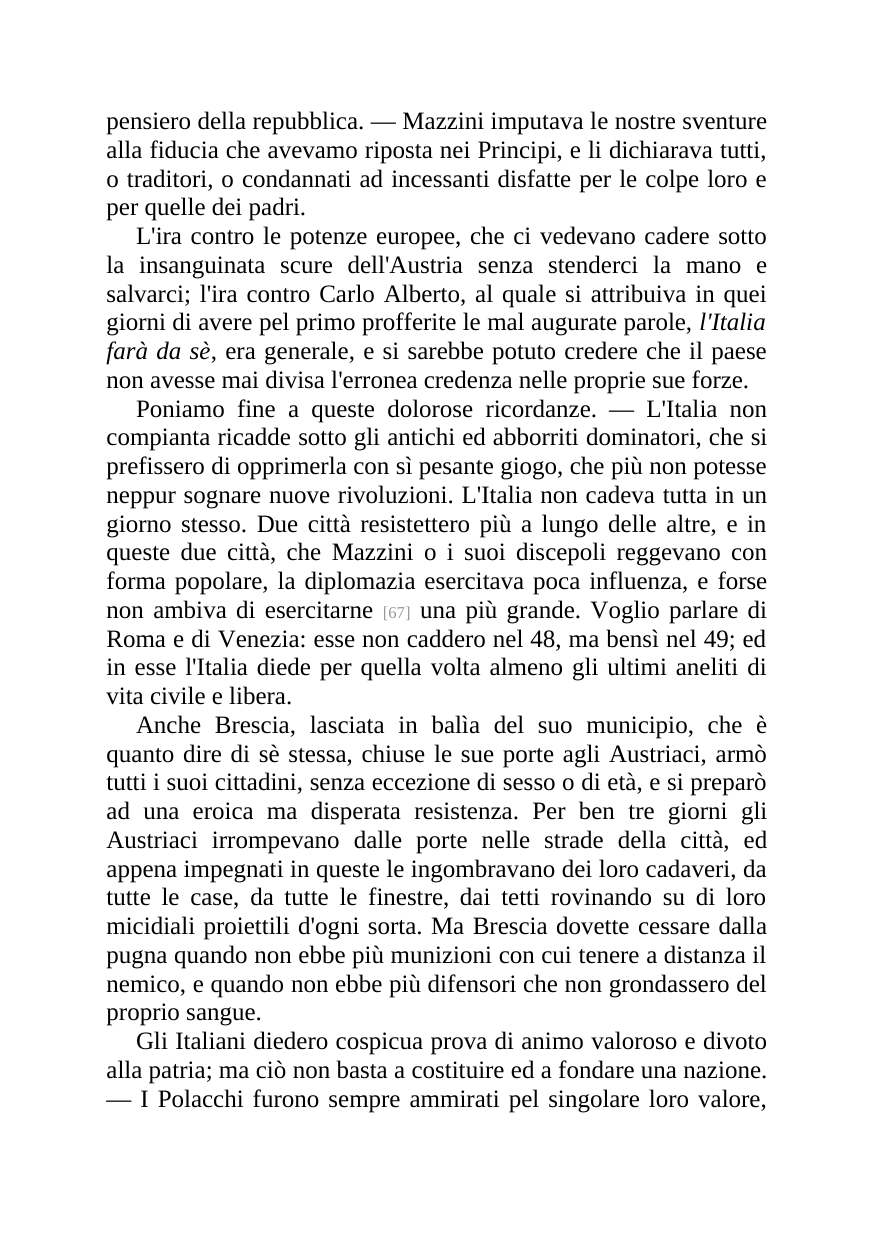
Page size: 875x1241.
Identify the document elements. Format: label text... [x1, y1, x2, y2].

text pensiero della repubblica. — Mazzini imputava le nostre sventure alla fiducia che avevamo riposta nei Principi, e li dichiarava tutti, o traditori, o condannati ad incessanti disfatte per le colpe loro e per quelle dei padri. [106, 106, 768, 221]
text Poniamo fine a queste dolorose ricordanze. — L'Italia non compianta ricadde sotto gli antichi ed abborriti dominatori, che si prefissero di opprimerla con sì pesante giogo, che più non potesse neppur sognare nuove rivoluzioni. L'Italia non cadeva tutta in un giorno stesso. Due città resistettero più a lungo delle altre, e in queste due città, che Mazzini o i suoi discepoli reggevano con forma popolare, la diplomazia esercitava poca influenza, e forse non ambiva di esercitarne [67] una più grande. Voglio parlare di Roma e di Venezia: esse non caddero nel 48, ma bensì nel 49; ed in esse l'Italia diede per quella volta almeno gli ultimi aneliti di vita civile e libera. [106, 394, 768, 710]
text Anche Brescia, lasciata in balìa del suo municipio, che è quanto dire di sè stessa, chiuse le sue porte agli Austriaci, armò tutti i suoi cittadini, senza eccezione di sesso o di età, e si preparò ad una eroica ma disperata resistenza. Per ben tre giorni gli Austriaci irrompevano dalle porte nelle strade della città, ed appena impegnati in queste le ingombravano dei loro cadaveri, da tutte le case, da tutte le finestre, dai tetti rovinando su di loro micidiali proiettili d'ogni sorta. Ma Brescia dovette cessare dalla pugna quando non ebbe più munizioni con cui tenere a distanza il nemico, e quando non ebbe più difensori che non grondassero del proprio sangue. [106, 710, 768, 1026]
text L'ira contro le potenze europee, che ci vedevano cadere sotto la insanguinata scure dell'Austria senza stenderci la mano e salvarci; l'ira contro Carlo Alberto, al quale si attribuiva in quei giorni di avere pel primo profferite le mal augurate parole, l'Italia farà da sè, era generale, e si sarebbe potuto credere che il paese non avesse mai divisa l'erronea credenza nelle proprie sue forze. [106, 221, 768, 394]
text Gli Italiani diedero cospicua prova di animo valoroso e divoto alla patria; ma ciò non basta a costituire ed a fondare una nazione. — I Polacchi furono sempre ammirati pel singolare loro valore, [106, 1026, 768, 1112]
